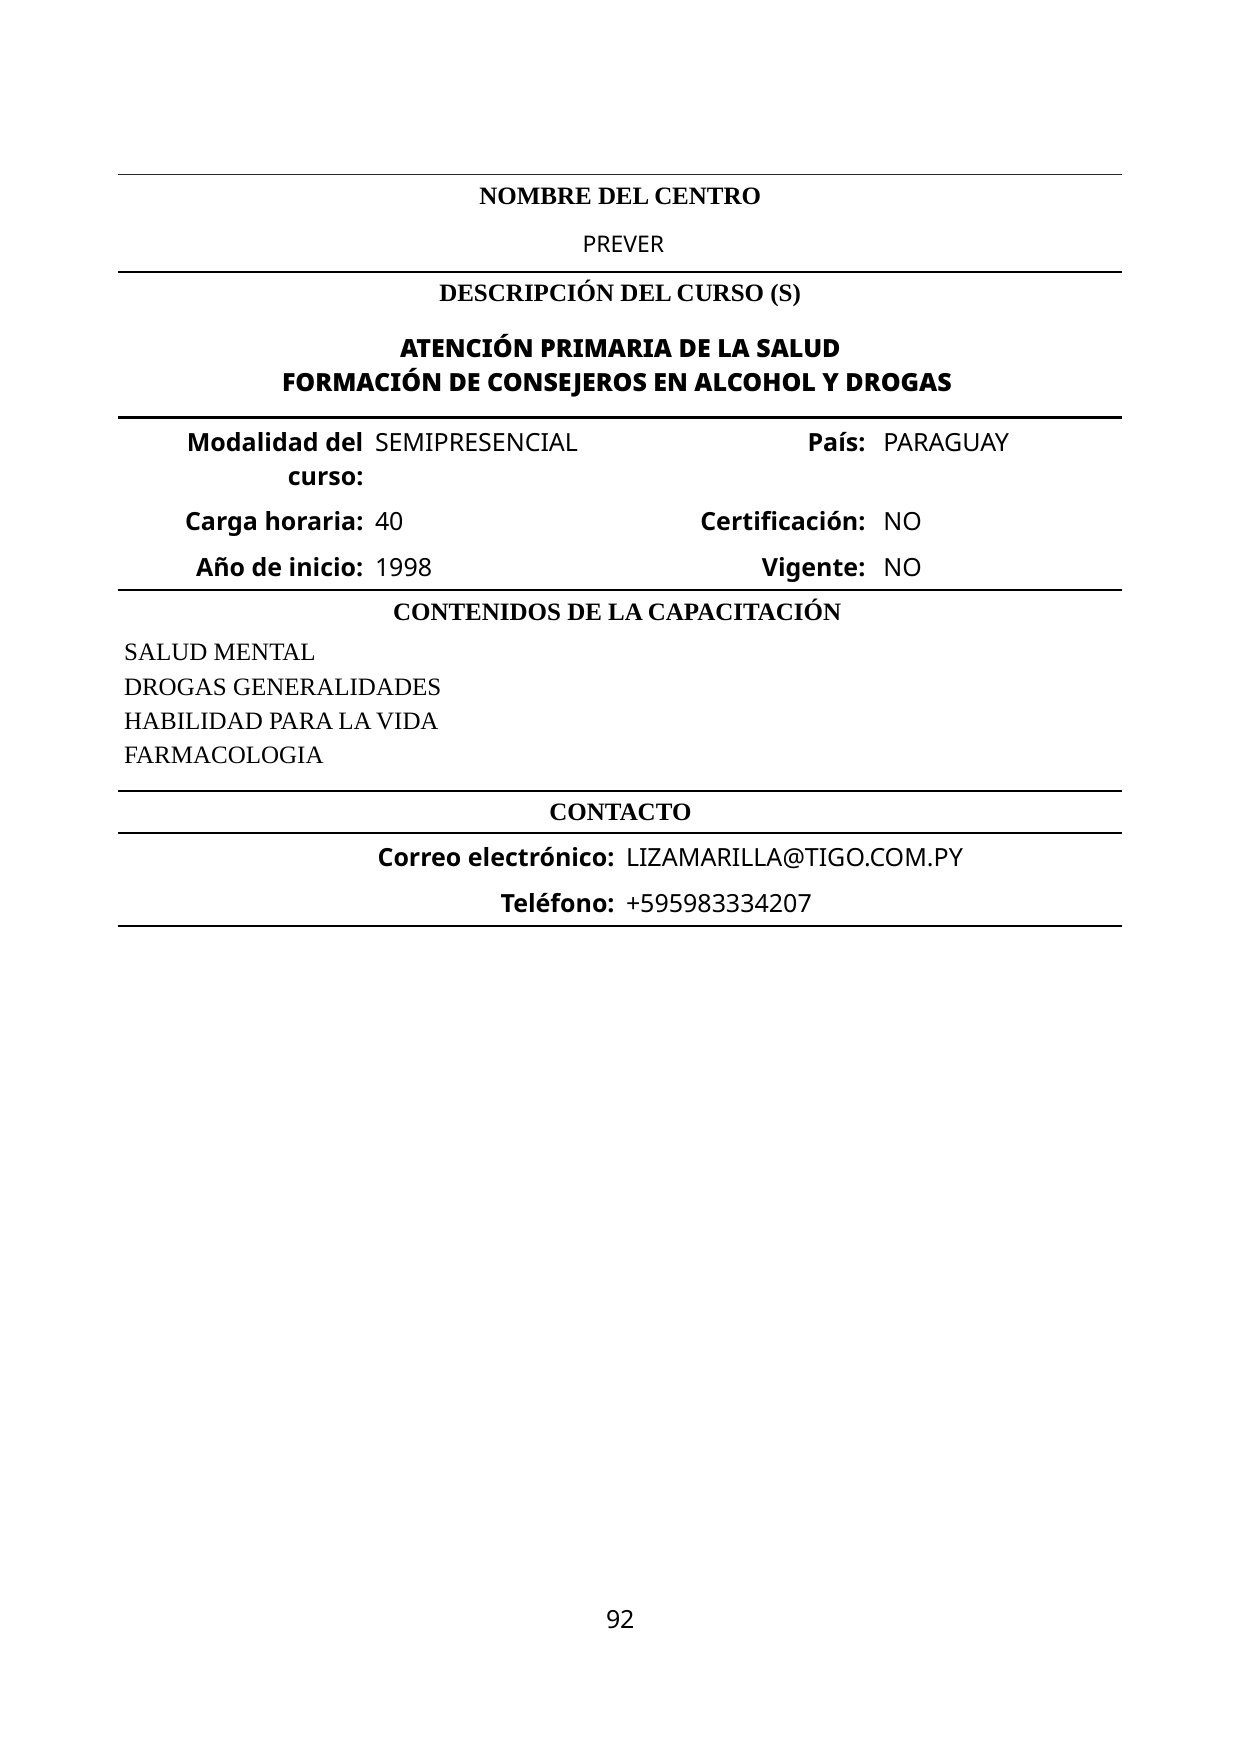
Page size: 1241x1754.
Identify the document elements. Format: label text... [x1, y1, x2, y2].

table_cell DESCRIPCIÓN DEL CURSO (S) [118, 273, 1122, 313]
table_cell Modalidad del curso: [118, 419, 369, 498]
table_cell Carga horaria: [118, 498, 369, 544]
table_cell 1998 [369, 544, 620, 589]
table_cell +595983334207 [620, 880, 1122, 925]
table_cell Certificación: [620, 498, 871, 544]
table_cell LIZAMARILLA@TIGO.COM.PY [620, 834, 1122, 879]
table_cell Correo electrónico: [118, 834, 620, 879]
table_cell PARAGUAY [871, 419, 1122, 498]
table_cell NO [871, 544, 1122, 589]
table_header NOMBRE DEL CENTRO [118, 176, 1122, 216]
table_cell SEMIPRESENCIAL [369, 419, 620, 498]
table_cell NO [871, 498, 1122, 544]
table_cell Año de inicio: [118, 544, 369, 589]
table_cell 40 [369, 498, 620, 544]
table_cell Vigente: [620, 544, 871, 589]
table_cell SALUD MENTAL DROGAS GENERALIDADES HABILIDAD PARA LA VIDA FARMACOLOGIA [118, 631, 1122, 790]
table_cell ATENCIÓN PRIMARIA DE LA SALUD FORMACIÓN DE CONSEJEROS EN ALCOHOL Y DROGAS [118, 313, 1122, 416]
table_cell CONTACTO [118, 792, 1122, 832]
table_cell País: [620, 419, 871, 498]
table_cell Teléfono: [118, 880, 620, 925]
table_cell PREVER [118, 216, 1122, 271]
table_cell CONTENIDOS DE LA CAPACITACIÓN [118, 591, 1122, 631]
